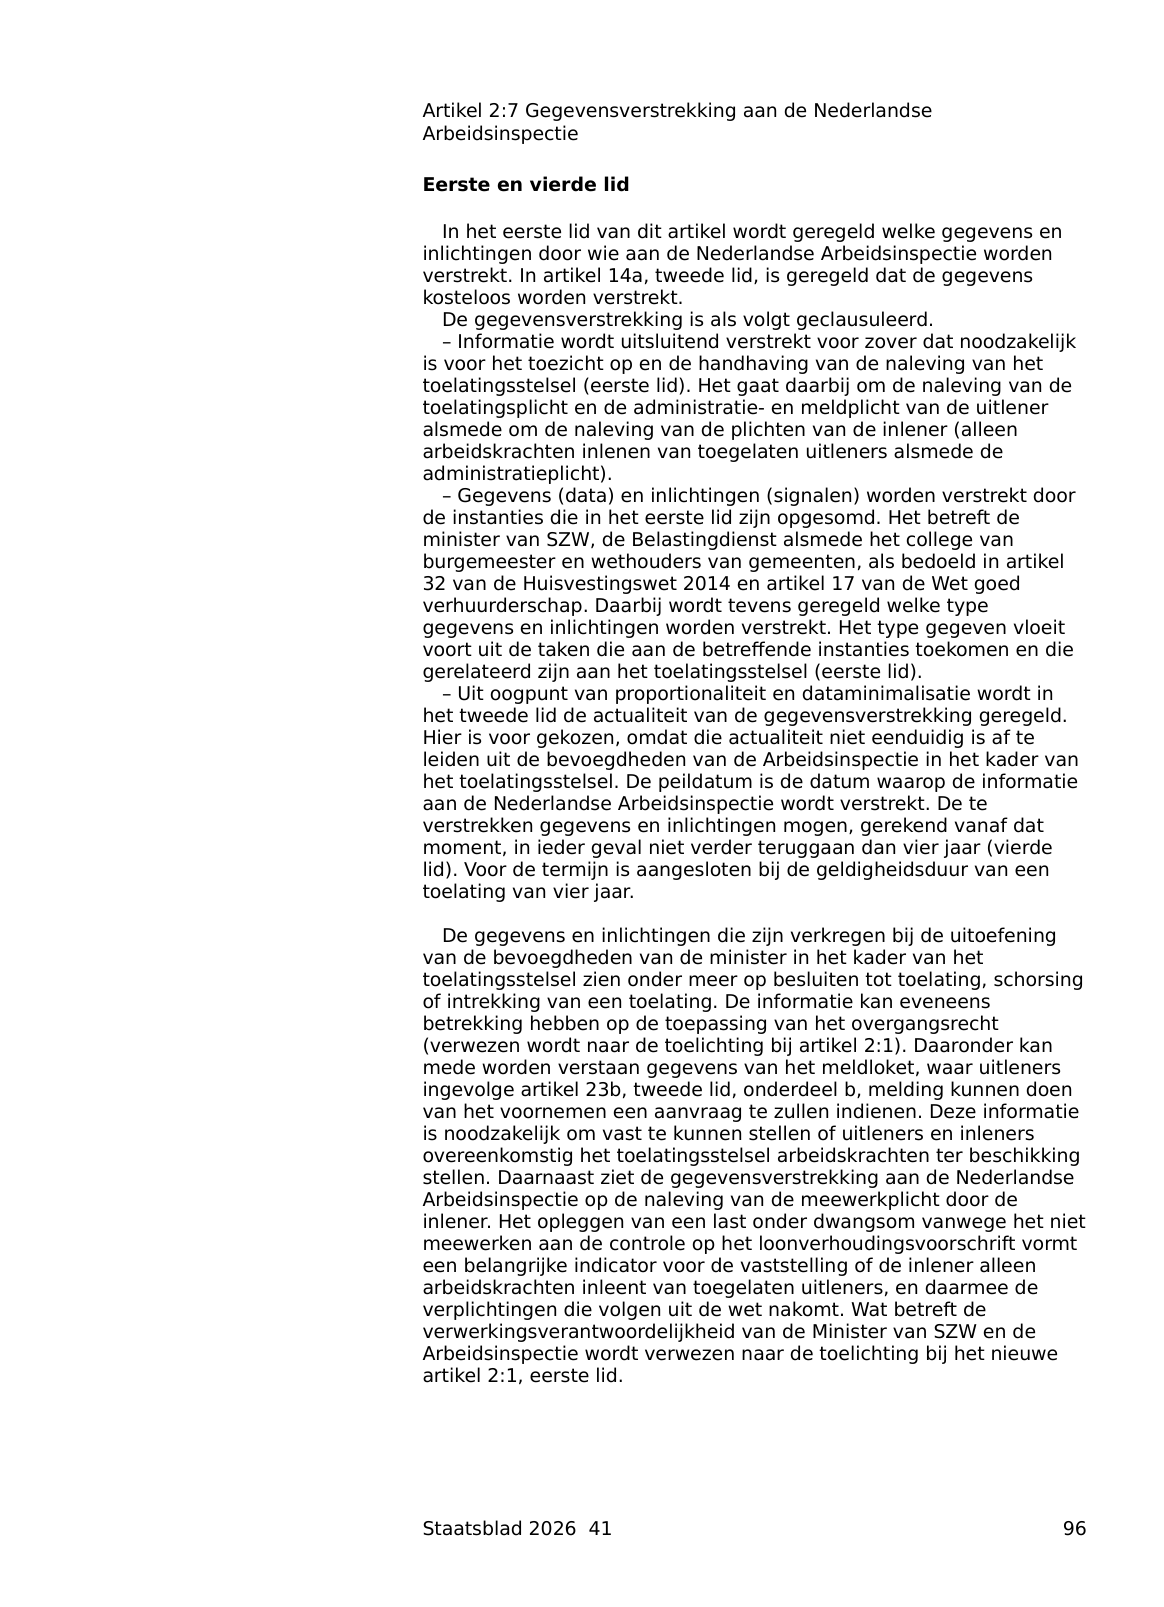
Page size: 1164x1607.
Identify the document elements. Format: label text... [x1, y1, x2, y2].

text In het eerste lid van dit artikel wordt geregeld welke gegevens en inlichtingen door wie aan de Nederlandse Arbeidsinspectie worden verstrekt. In artikel 14a, tweede lid, is geregeld dat de gegevens kosteloos worden verstrekt. [422, 221, 1087, 309]
text – Uit oogpunt van proportionaliteit en dataminimalisatie wordt in het tweede lid de actualiteit van de gegevensverstrekking geregeld. Hier is voor gekozen, omdat die actualiteit niet eenduidig is af te leiden uit de bevoegdheden van de Arbeidsinspectie in het kader van het toelatingsstelsel. De peildatum is de datum waarop de informatie aan de Nederlandse Arbeidsinspectie wordt verstrekt. De te verstrekken gegevens en inlichtingen mogen, gerekend vanaf dat moment, in ieder geval niet verder teruggaan dan vier jaar (vierde lid). Voor de termijn is aangesloten bij de geldigheidsduur van een toelating van vier jaar. [422, 683, 1087, 903]
text – Gegevens (data) en inlichtingen (signalen) worden verstrekt door de instanties die in het eerste lid zijn opgesomd. Het betreft de minister van SZW, de Belastingdienst alsmede het college van burgemeester en wethouders van gemeenten, als bedoeld in artikel 32 van de Huisvestingswet 2014 en artikel 17 van de Wet goed verhuurderschap. Daarbij wordt tevens geregeld welke type gegevens en inlichtingen worden verstrekt. Het type gegeven vloeit voort uit de taken die aan de betreffende instanties toekomen en die gerelateerd zijn aan het toelatingsstelsel (eerste lid). [422, 485, 1087, 683]
text De gegevensverstrekking is als volgt geclausuleerd. [422, 309, 1087, 331]
subtitle Artikel 2:7 Gegevensverstrekking aan de Nederlandse Arbeidsinspectie [422, 100, 1087, 144]
text De gegevens en inlichtingen die zijn verkregen bij de uitoefening van de bevoegdheden van de minister in het kader van het toelatingsstelsel zien onder meer op besluiten tot toelating, schorsing of intrekking van een toelating. De informatie kan eveneens betrekking hebben op de toepassing van het overgangsrecht (verwezen wordt naar de toelichting bij artikel 2:1). Daaronder kan mede worden verstaan gegevens van het meldloket, waar uitleners ingevolge artikel 23b, tweede lid, onderdeel b, melding kunnen doen van het voornemen een aanvraag te zullen indienen. Deze informatie is noodzakelijk om vast te kunnen stellen of uitleners en inleners overeenkomstig het toelatingsstelsel arbeidskrachten ter beschikking stellen. Daarnaast ziet de gegevensverstrekking aan de Nederlandse Arbeidsinspectie op de naleving van de meewerkplicht door de inlener. Het opleggen van een last onder dwangsom vanwege het niet meewerken aan de controle op het loonverhoudingsvoorschrift vormt een belangrijke indicator voor de vaststelling of de inlener alleen arbeidskrachten inleent van toegelaten uitleners, en daarmee de verplichtingen die volgen uit de wet nakomt. Wat betreft de verwerkingsverantwoordelijkheid van de Minister van SZW en de Arbeidsinspectie wordt verwezen naar de toelichting bij het nieuwe artikel 2:1, eerste lid. [422, 925, 1087, 1386]
text – Informatie wordt uitsluitend verstrekt voor zover dat noodzakelijk is voor het toezicht op en de handhaving van de naleving van het toelatingsstelsel (eerste lid). Het gaat daarbij om de naleving van de toelatingsplicht en de administratie- en meldplicht van de uitlener alsmede om de naleving van de plichten van de inlener (alleen arbeidskrachten inlenen van toegelaten uitleners alsmede de administratieplicht). [422, 331, 1087, 485]
subtitle Eerste en vierde lid [422, 174, 1087, 196]
